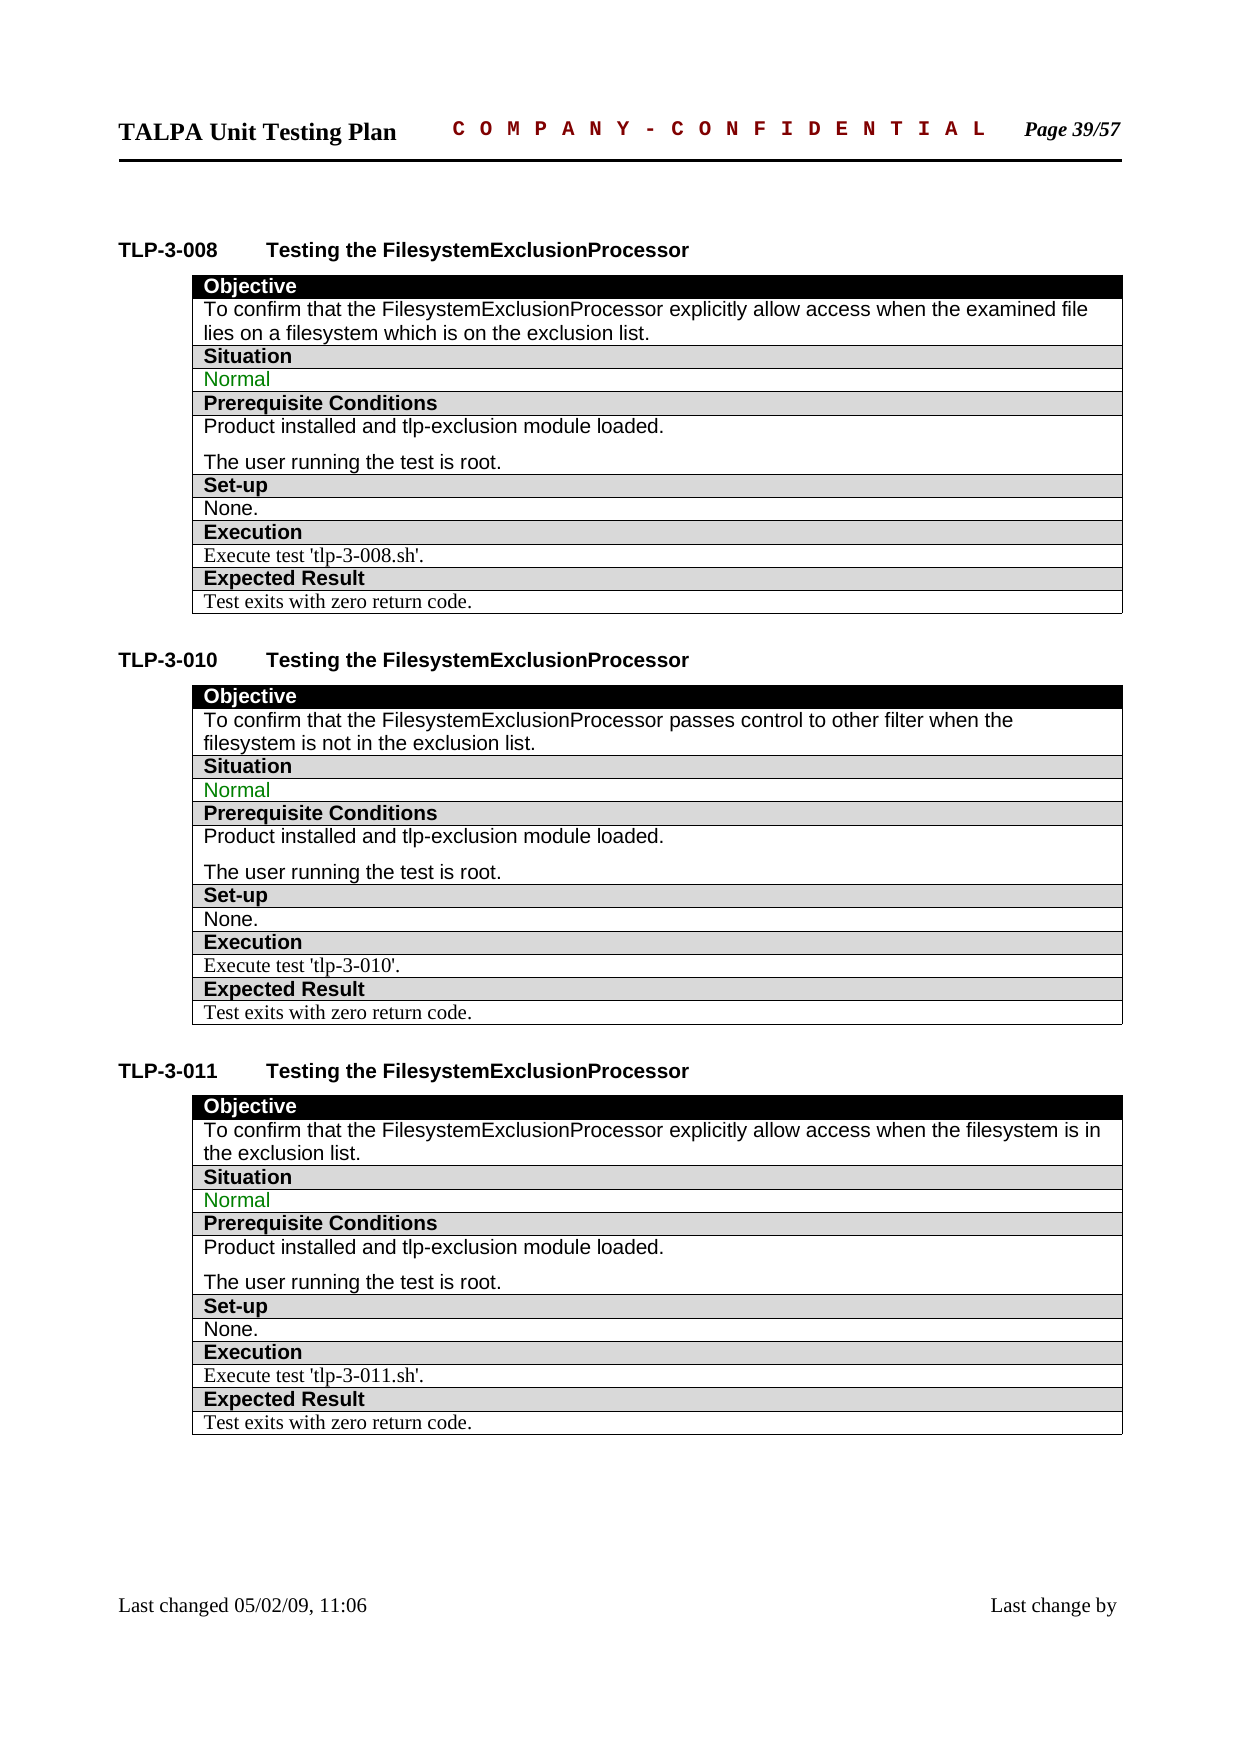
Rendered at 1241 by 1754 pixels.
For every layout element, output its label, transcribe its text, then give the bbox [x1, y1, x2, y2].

table_cell Expected Result [193, 568, 1122, 590]
table_cell Product installed and tlp-exclusion module loaded. The user running the test is root. [193, 1236, 1122, 1294]
table_cell Product installed and tlp-exclusion module loaded. The user running the test is root. [193, 416, 1122, 474]
table_cell Situation [193, 1166, 1122, 1189]
table_header Objective [193, 276, 1122, 298]
table_cell Test exits with zero return code. [193, 1001, 1122, 1024]
table_cell Normal [193, 779, 1122, 801]
table_cell Normal [193, 1190, 1122, 1212]
table_cell Set-up [193, 475, 1122, 497]
table_cell Execution [193, 932, 1122, 954]
table_cell None. [193, 498, 1122, 520]
table_cell Execution [193, 1342, 1122, 1364]
table_cell Execute test 'tlp-3-010'. [193, 955, 1122, 977]
table_cell Situation [193, 346, 1122, 368]
text TLP-3-011 Testing the FilesystemExclusionProcessor [118, 1059, 1122, 1083]
table_cell Normal [193, 369, 1122, 391]
table_cell Test exits with zero return code. [193, 1412, 1122, 1434]
table_cell Expected Result [193, 978, 1122, 1000]
table_cell None. [193, 1319, 1122, 1341]
table_cell To confirm that the FilesystemExclusionProcessor passes control to other filter when the filesystem is not in the exclusion list. [193, 709, 1122, 755]
table_cell Expected Result [193, 1388, 1122, 1411]
table_cell Product installed and tlp-exclusion module loaded. The user running the test is root. [193, 826, 1122, 884]
table_cell To confirm that the FilesystemExclusionProcessor explicitly allow access when the filesystem is in the exclusion list. [193, 1120, 1122, 1165]
table_cell Prerequisite Conditions [193, 392, 1122, 415]
table_cell Set-up [193, 1295, 1122, 1318]
table_cell None. [193, 908, 1122, 931]
table_cell Execute test 'tlp-3-011.sh'. [193, 1365, 1122, 1387]
table_cell Set-up [193, 885, 1122, 907]
table_cell Situation [193, 756, 1122, 778]
table_cell Execution [193, 521, 1122, 544]
table_header Objective [193, 1096, 1122, 1119]
table_cell Prerequisite Conditions [193, 1213, 1122, 1235]
table_cell Prerequisite Conditions [193, 802, 1122, 825]
text TLP-3-010 Testing the FilesystemExclusionProcessor [118, 649, 1122, 672]
table_cell To confirm that the FilesystemExclusionProcessor explicitly allow access when the examined file lies on a filesystem which is on the exclusion list. [193, 299, 1122, 345]
table_header Objective [193, 686, 1122, 708]
text TLP-3-008 Testing the FilesystemExclusionProcessor [118, 239, 1122, 262]
table_cell Test exits with zero return code. [193, 591, 1122, 613]
table_cell Execute test 'tlp-3-008.sh'. [193, 545, 1122, 567]
